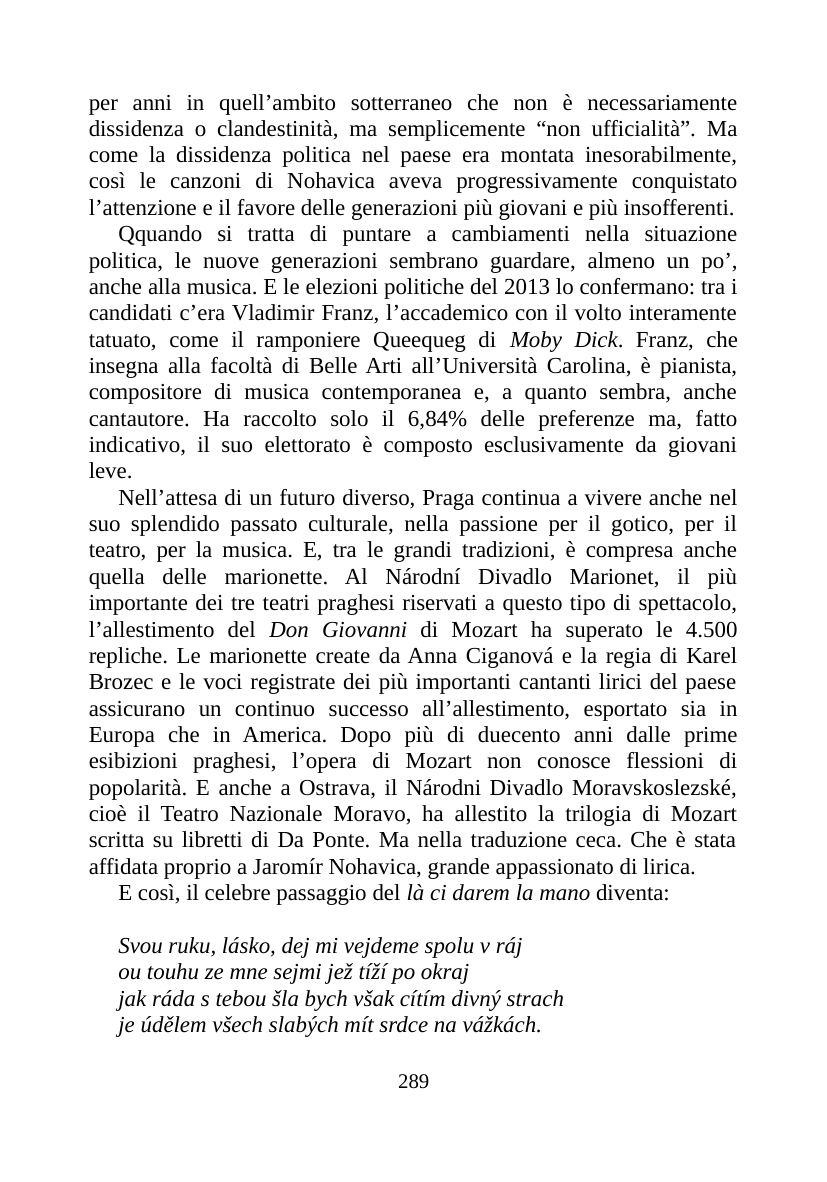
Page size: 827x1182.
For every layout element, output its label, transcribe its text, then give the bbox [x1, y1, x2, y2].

text Qquando si tratta di puntare a cambiamenti nella situazione politica, le nuove generazioni sembrano guardare, almeno un po’, anche alla musica. E le elezioni politiche del 2013 lo confermano: tra i candidati c’era Vladimir Franz, l’accademico con il volto interamente tatuato, come il ramponiere Queequeg di Moby Dick. Franz, che insegna alla facoltà di Belle Arti all’Università Carolina, è pianista, compositore di musica contemporanea e, a quanto sembra, anche cantautore. Ha raccolto solo il 6,84% delle preferenze ma, fatto indicativo, il suo elettorato è composto esclusivamente da giovani leve. [88, 220, 738, 484]
text Svou ruku, lásko, dej mi vejdeme spolu v ráj [88, 932, 738, 958]
text je údělem všech slabých mít srdce na vážkách. [88, 1011, 738, 1037]
text Nell’attesa di un futuro diverso, Praga continua a vivere anche nel suo splendido passato culturale, nella passione per il gotico, per il teatro, per la musica. E, tra le grandi tradizioni, è compresa anche quella delle marionette. Al Národní Divadlo Marionet, il più importante dei tre teatri praghesi riservati a questo tipo di spettacolo, l’allestimento del Don Giovanni di Mozart ha superato le 4.500 repliche. Le marionette create da Anna Ciganová e la regia di Karel Brozec e le voci registrate dei più importanti cantanti lirici del paese assicurano un continuo successo all’allestimento, esportato sia in Europa che in America. Dopo più di duecento anni dalle prime esibizioni praghesi, l’opera di Mozart non conosce flessioni di popolarità. E anche a Ostrava, il Národni Divadlo Moravskoslezské, cioè il Teatro Nazionale Moravo, ha allestito la trilogia di Mozart scritta su libretti di Da Ponte. Ma nella traduzione ceca. Che è stata affidata proprio a Jaromír Nohavica, grande appassionato di lirica. [88, 484, 738, 879]
text ou touhu ze mne sejmi jež tíží po okraj [88, 958, 738, 984]
text per anni in quell’ambito sotterraneo che non è necessariamente dissidenza o clandestinità, ma semplicemente “non ufficialità”. Ma come la dissidenza politica nel paese era montata inesorabilmente, così le canzoni di Nohavica aveva progressivamente conquistato l’attenzione e il favore delle generazioni più giovani e più insofferenti. [88, 88, 738, 220]
text jak ráda s tebou šla bych však cítím divný strach [88, 984, 738, 1011]
text E così, il celebre passaggio del là ci darem la mano diventa: [88, 879, 738, 906]
